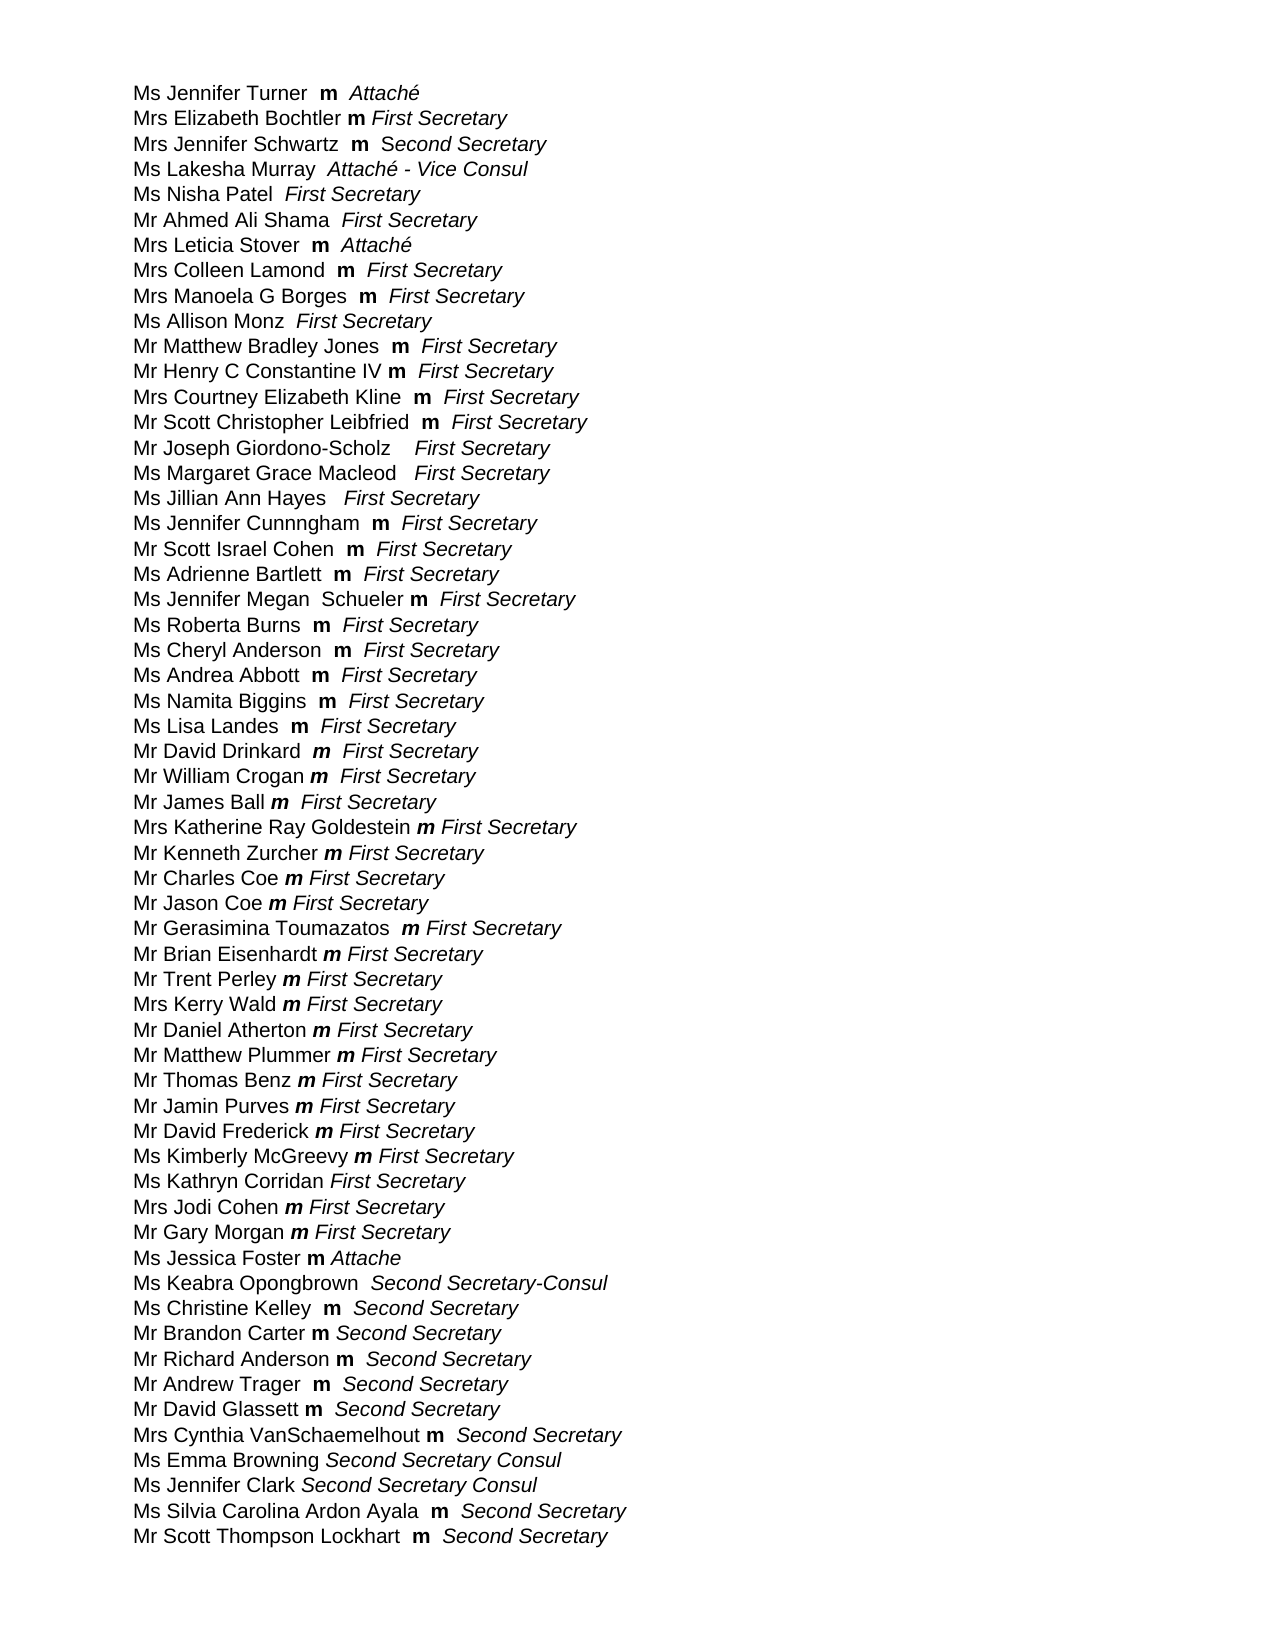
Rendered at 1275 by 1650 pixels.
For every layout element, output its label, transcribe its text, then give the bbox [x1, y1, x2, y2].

text Mr Kenneth Zurcher m First Secretary [133, 840, 1181, 864]
text Ms Emma Browning Second Secretary Consul [133, 1448, 1181, 1472]
text Mr Scott Christopher Leibfried m First Secretary [133, 410, 1181, 434]
text Mrs Jodi Cohen m First Secretary [133, 1195, 1181, 1219]
text Mr Gary Morgan m First Secretary [133, 1220, 1181, 1244]
text Mrs Elizabeth Bochtler m First Secretary [133, 106, 1181, 130]
text Mr Scott Thompson Lockhart m Second Secretary [133, 1524, 1181, 1548]
text Mrs Katherine Ray Goldestein m First Secretary [133, 815, 1181, 839]
text Ms Jennifer Clark Second Secretary Consul [133, 1473, 1181, 1497]
text Ms Andrea Abbott m First Secretary [133, 663, 1181, 687]
text Ms Kimberly McGreevy m First Secretary [133, 1144, 1181, 1168]
text Ms Kathryn Corridan First Secretary [133, 1169, 1181, 1193]
text Mrs Jennifer Schwartz m Second Secretary [133, 132, 1181, 156]
text Ms Nisha Patel First Secretary [133, 182, 1181, 206]
text Mrs Leticia Stover m Attaché [133, 233, 1181, 257]
text Ms Jennifer Megan Schueler m First Secretary [133, 587, 1181, 611]
text Ms Christine Kelley m Second Secretary [133, 1296, 1181, 1320]
text Ms Keabra Opongbrown Second Secretary-Consul [133, 1271, 1181, 1294]
text Mrs Cynthia VanSchaemelhout m Second Secretary [133, 1422, 1181, 1446]
text Mr Richard Anderson m Second Secretary [133, 1347, 1181, 1371]
text Mr Henry C Constantine IV m First Secretary [133, 359, 1181, 383]
text Mr Daniel Atherton m First Secretary [133, 1017, 1181, 1041]
text Ms Jennifer Cunnngham m First Secretary [133, 511, 1181, 535]
text Ms Lakesha Murray Attaché - Vice Consul [133, 157, 1181, 181]
text Ms Jillian Ann Hayes First Secretary [133, 486, 1181, 510]
text Mr David Drinkard m First Secretary [133, 739, 1181, 763]
text Mr Brandon Carter m Second Secretary [133, 1321, 1181, 1345]
text Mr Thomas Benz m First Secretary [133, 1068, 1181, 1092]
text Mrs Kerry Wald m First Secretary [133, 992, 1181, 1016]
text Mr Matthew Bradley Jones m First Secretary [133, 334, 1181, 358]
text Mr James Ball m First Secretary [133, 790, 1181, 814]
text Mr David Glassett m Second Secretary [133, 1397, 1181, 1421]
text Mr Jason Coe m First Secretary [133, 891, 1181, 915]
text Ms Margaret Grace Macleod First Secretary [133, 461, 1181, 484]
text Mrs Courtney Elizabeth Kline m First Secretary [133, 385, 1181, 409]
text Mr William Crogan m First Secretary [133, 764, 1181, 788]
text Mrs Manoela G Borges m First Secretary [133, 283, 1181, 307]
text Mr Charles Coe m First Secretary [133, 866, 1181, 889]
text Mr Andrew Trager m Second Secretary [133, 1372, 1181, 1396]
text Mr Brian Eisenhardt m First Secretary [133, 942, 1181, 966]
text Mr Scott Israel Cohen m First Secretary [133, 537, 1181, 561]
text Ms Jennifer Turner m Attaché [133, 81, 1181, 105]
text Ms Namita Biggins m First Secretary [133, 688, 1181, 712]
text Ms Silvia Carolina Ardon Ayala m Second Secretary [133, 1498, 1181, 1522]
text Ms Lisa Landes m First Secretary [133, 714, 1181, 738]
text Ms Roberta Burns m First Secretary [133, 612, 1181, 636]
text Mr David Frederick m First Secretary [133, 1119, 1181, 1143]
text Mr Gerasimina Toumazatos m First Secretary [133, 916, 1181, 940]
text Mr Jamin Purves m First Secretary [133, 1093, 1181, 1117]
text Mr Matthew Plummer m First Secretary [133, 1043, 1181, 1067]
text Mr Ahmed Ali Shama First Secretary [133, 207, 1181, 231]
text Ms Cheryl Anderson m First Secretary [133, 638, 1181, 662]
text Ms Adrienne Bartlett m First Secretary [133, 562, 1181, 586]
text Ms Allison Monz First Secretary [133, 309, 1181, 333]
text Mrs Colleen Lamond m First Secretary [133, 258, 1181, 282]
text Mr Trent Perley m First Secretary [133, 967, 1181, 991]
text Mr Joseph Giordono-Scholz First Secretary [133, 435, 1181, 459]
text Ms Jessica Foster m Attache [133, 1245, 1181, 1269]
